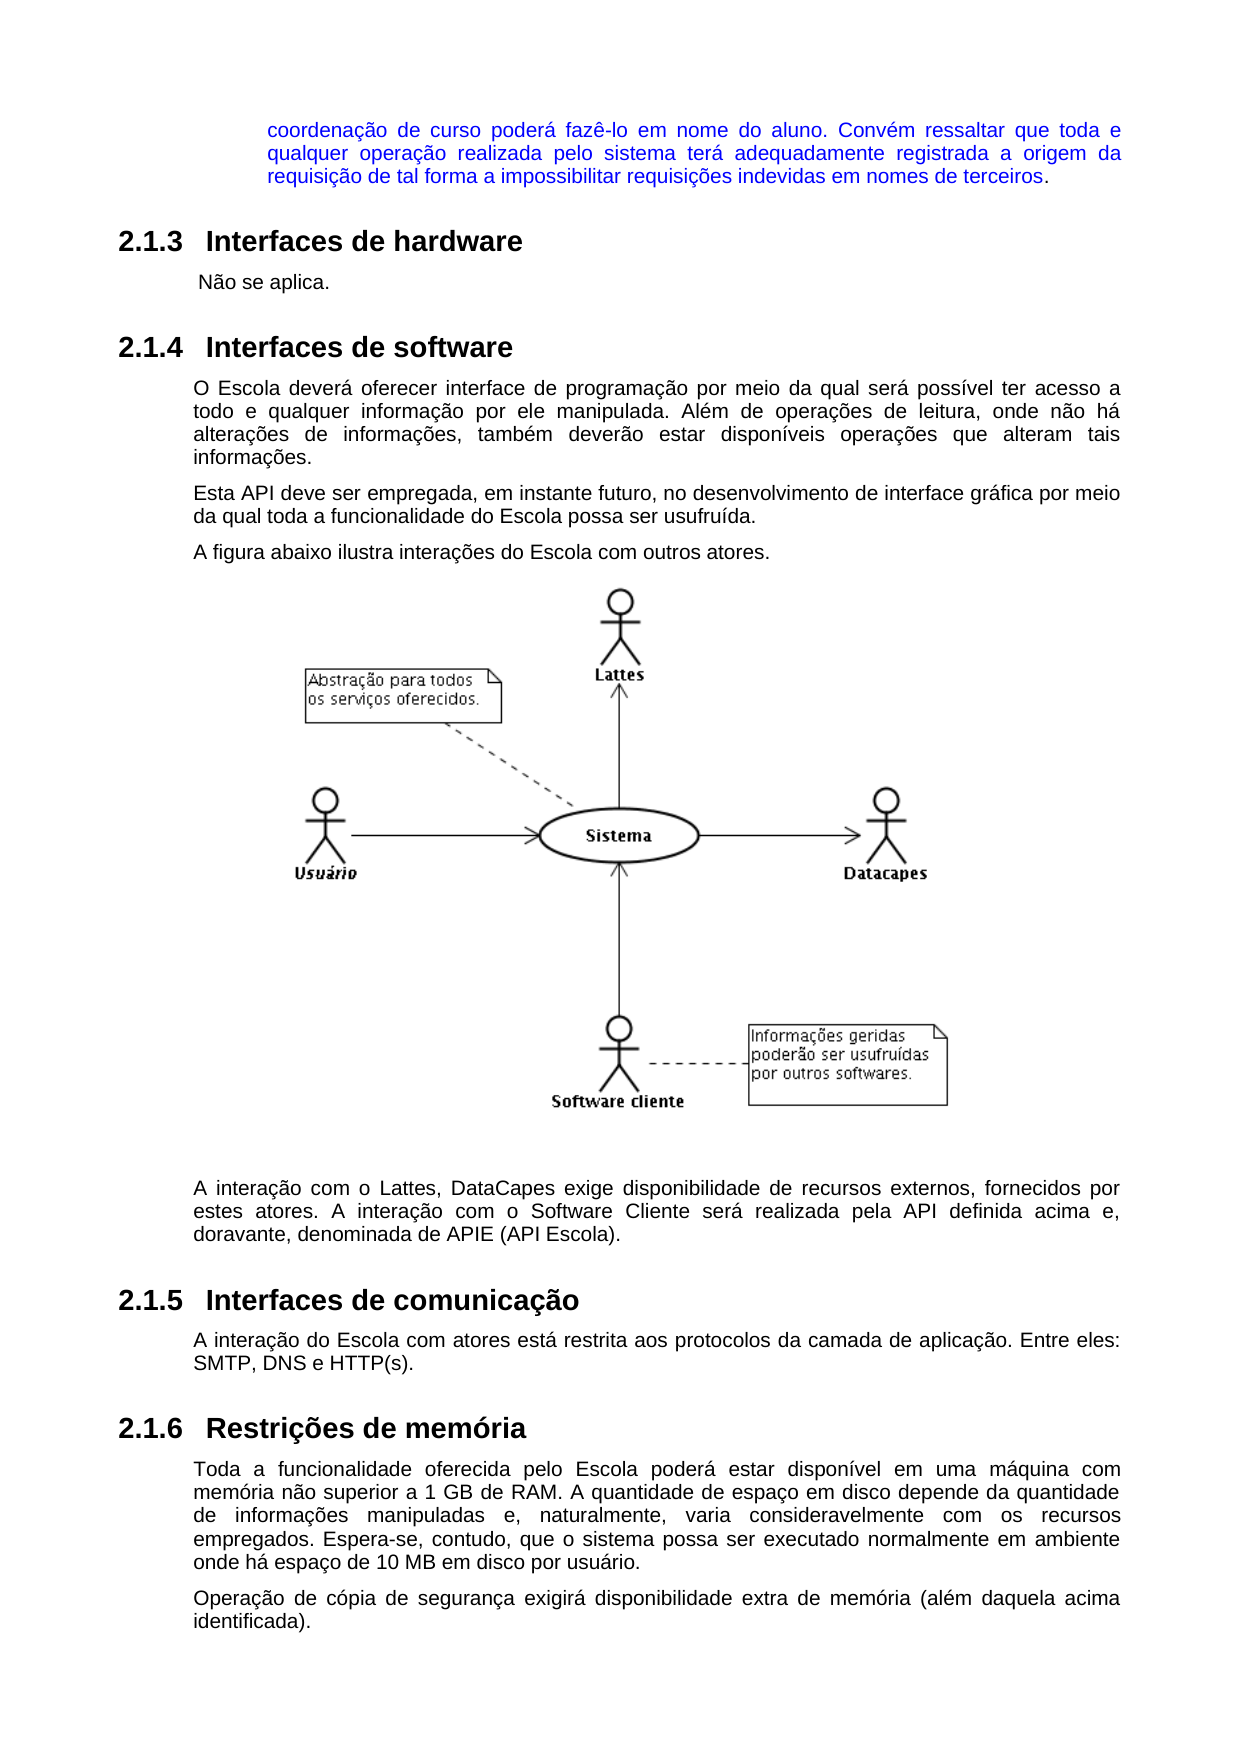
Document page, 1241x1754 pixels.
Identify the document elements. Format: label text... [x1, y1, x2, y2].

subtitle Interfaces de hardware [118, 225, 1122, 258]
subtitle Interfaces de software [118, 331, 1122, 364]
subtitle Interfaces de comunicação [118, 1283, 1122, 1316]
text Não se aplica. [118, 270, 1122, 294]
text Toda a funcionalidade oferecida pelo Escola poderá estar disponível em uma máquina com memória não superior a 1 GB de RAM. A quantidade de espaço em disco depende da quantidade de informações manipuladas e, naturalmente, varia consideravelmente com os recursos empregados. Espera-se, contudo, que o sistema possa ser executado normalmente em ambiente onde há espaço de 10 MB em disco por usuário. [193, 1458, 1122, 1574]
text A interação do Escola com atores está restrita aos protocolos da camada de aplicação. Entre eles: SMTP, DNS e HTTP(s). [193, 1328, 1122, 1375]
text Esta API deve ser empregada, em instante futuro, no desenvolvimento de interface gráfica por meio da qual toda a funcionalidade do Escola possa ser usufruída. [193, 482, 1122, 528]
text O Escola deverá oferecer interface de programação por meio da qual será possível ter acesso a todo e qualquer informação por ele manipulada. Além de operações de leitura, onde não há alterações de informações, também deverão estar disponíveis operações que alteram tais informações. [193, 376, 1122, 469]
list coordenação de curso poderá fazê-lo em nome do aluno. Convém ressaltar que toda e qualquer operação realizada pelo sistema terá adequadamente registrada a origem da requisição de tal forma a impossibilitar requisições indevidas em nomes de terceiros. [229, 118, 1122, 188]
picture [280, 576, 960, 1149]
text A interação com o Lattes, DataCapes exige disponibilidade de recursos externos, fornecidos por estes atores. A interação com o Software Cliente será realizada pela API definida acima e, doravante, denominada de APIE (API Escola). [193, 1176, 1122, 1246]
subtitle Restrições de memória [118, 1412, 1122, 1445]
text Operação de cópia de segurança exigirá disponibilidade extra de memória (além daquela acima identificada). [193, 1586, 1122, 1633]
text A figura abaixo ilustra interações do Escola com outros atores. [193, 541, 1122, 564]
